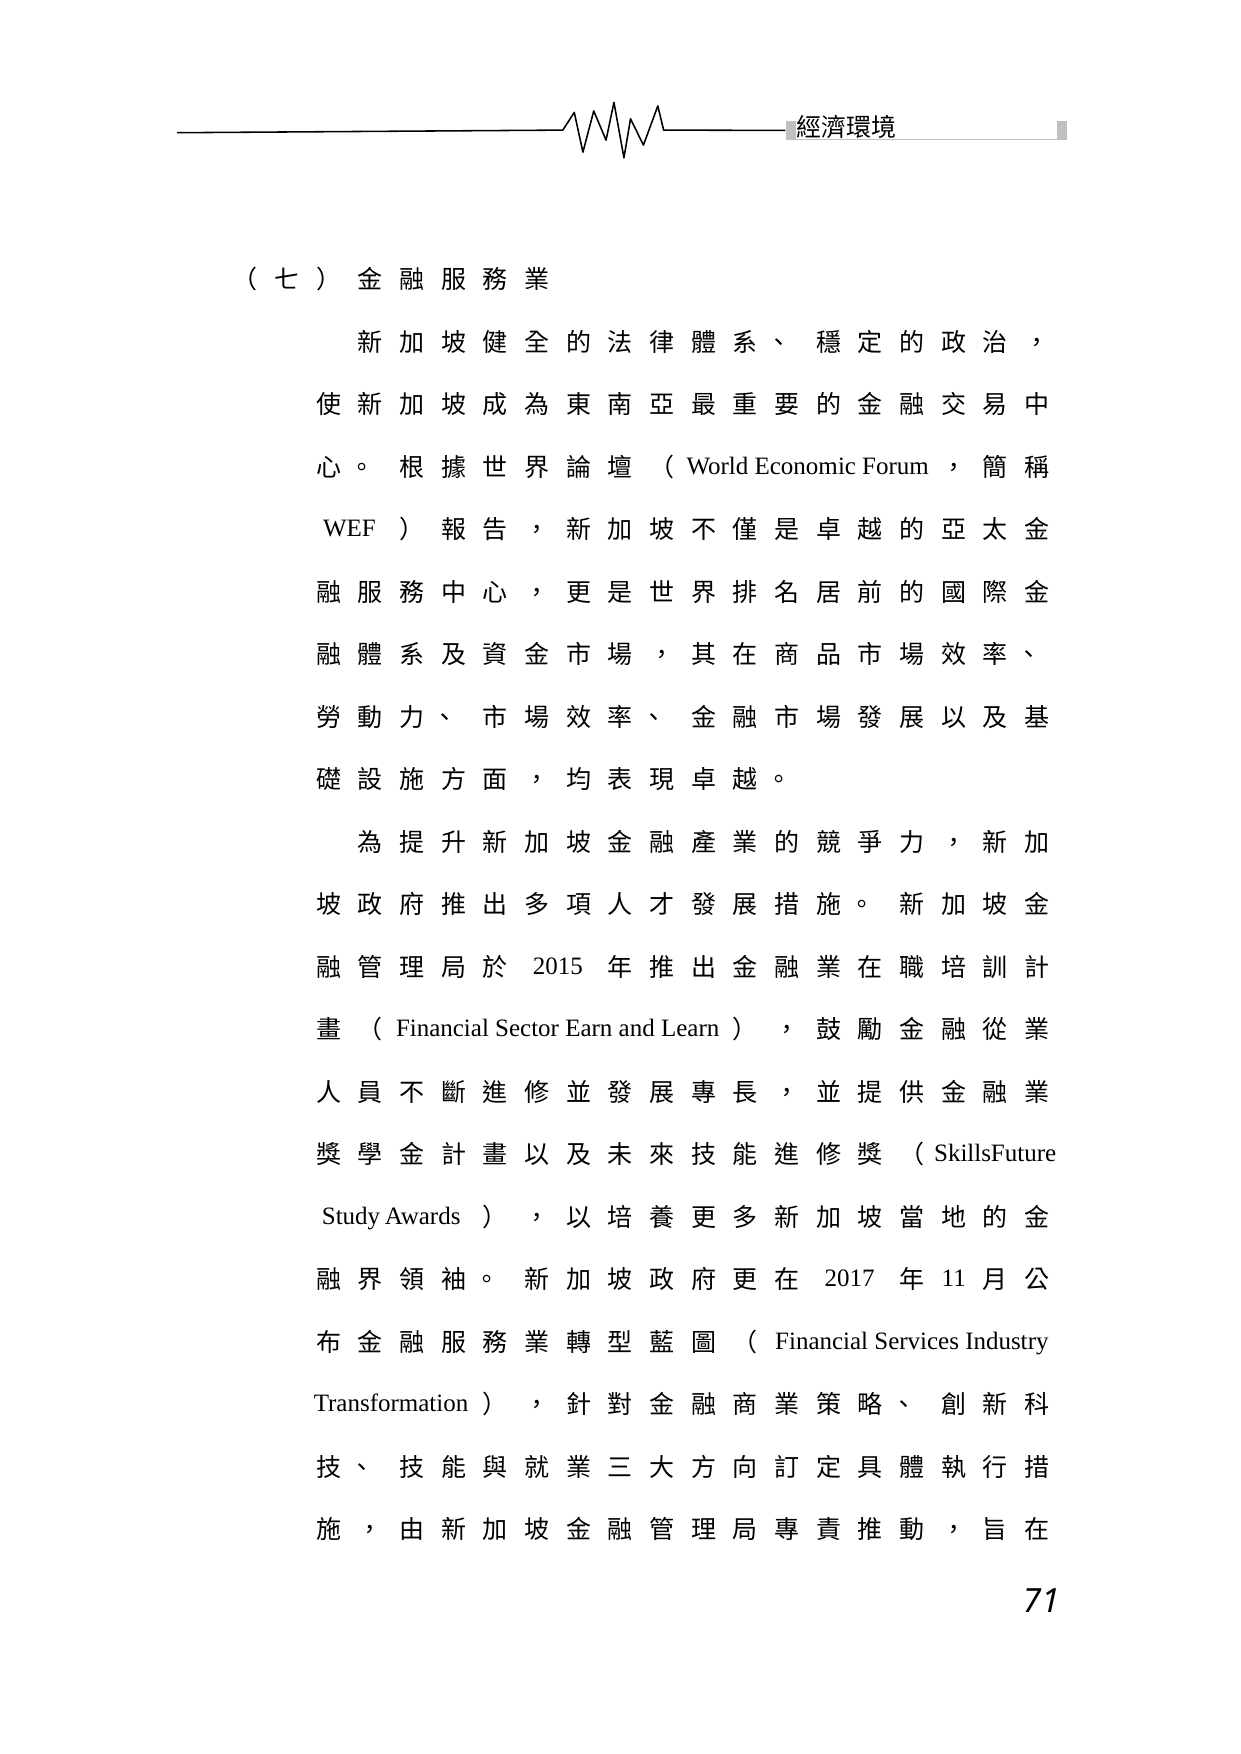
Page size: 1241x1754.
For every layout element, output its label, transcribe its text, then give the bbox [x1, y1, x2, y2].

text （七）金融服務業 [207, 236, 1058, 299]
text 新加坡健全的法律體系、穩定的政治，使新加坡成為東南亞最重要的金融交易中心。根據世界論壇（World Economic Forum，簡稱WEF）報告，新加坡不僅是卓越的亞太金融服務中心，更是世界排名居前的國際金融體系及資金市場，其在商品市場效率、勞動力、市場效率、金融市場發展以及基礎設施方面，均表現卓越。 [281, 299, 1058, 799]
text 為提升新加坡金融產業的競爭力，新加坡政府推出多項人才發展措施。新加坡金融管理局於2015年推出金融業在職培訓計畫（Financial Sector Earn and Learn），鼓勵金融從業人員不斷進修並發展專長，並提供金融業獎學金計畫以及未來技能進修獎（SkillsFuture Study Awards），以培養更多新加坡當地的金融界領袖。新加坡政府更在2017年11月公布金融服務業轉型藍圖（Financial Services Industry Transformation），針對金融商業策略、創新科技、技能與就業三大方向訂定具體執行措施，由新加坡金融管理局專責推動，旨在 [281, 799, 1058, 1549]
